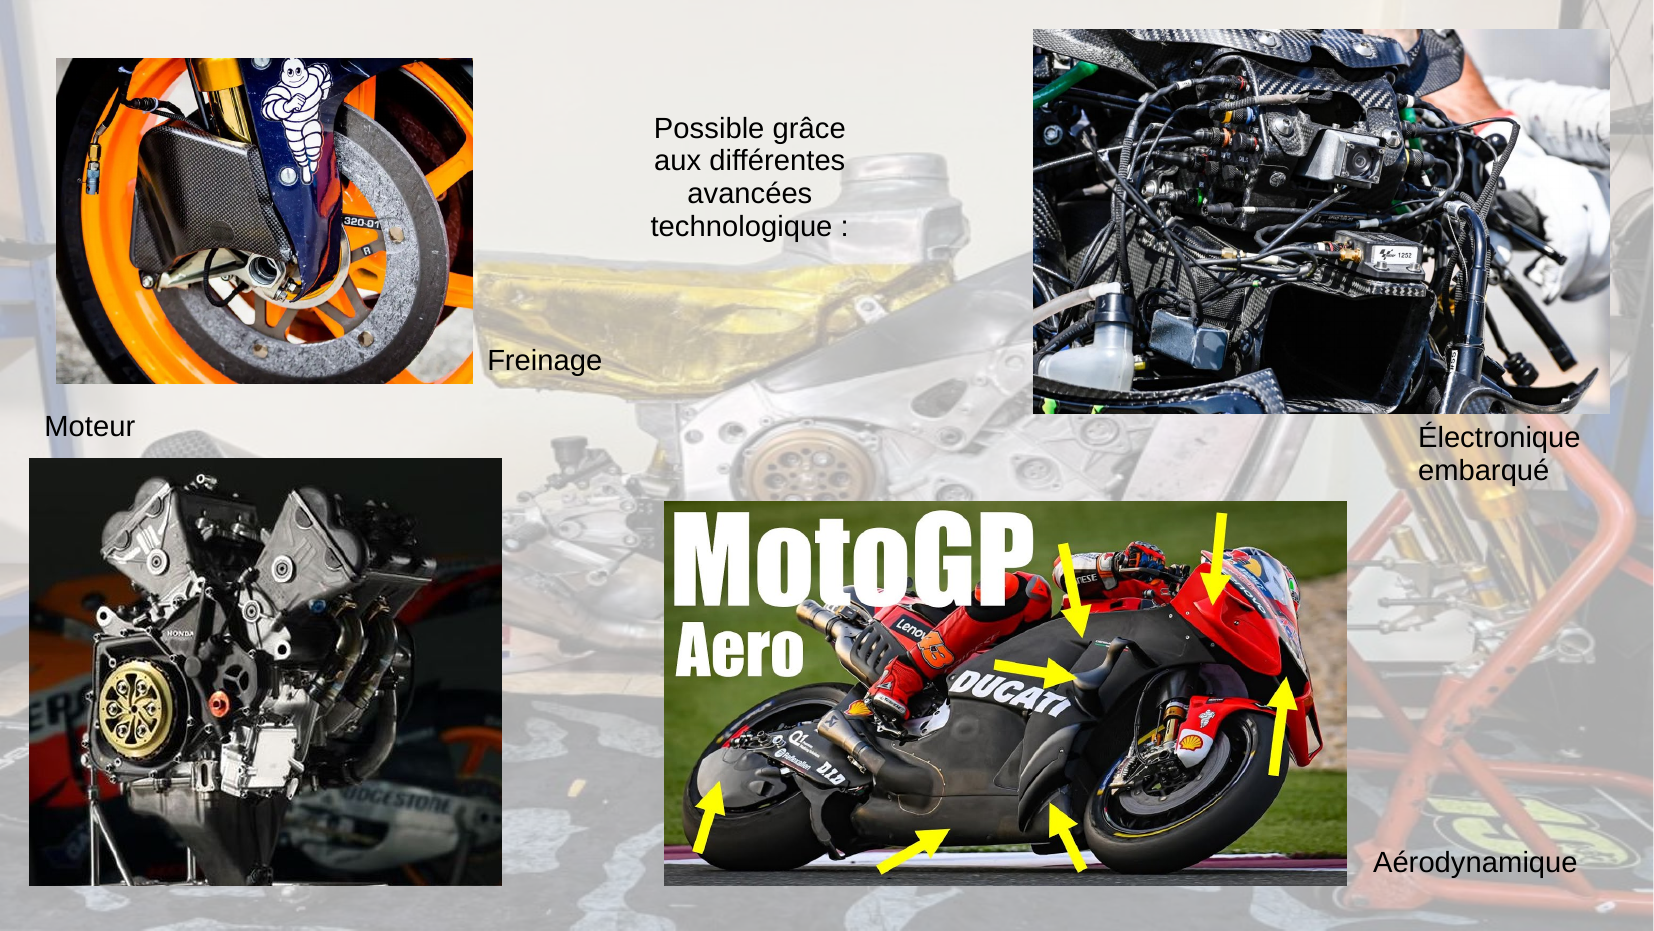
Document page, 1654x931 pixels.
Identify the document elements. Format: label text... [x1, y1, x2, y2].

text_box Aérodynamique [1358, 838, 1595, 886]
text_box Freinage [472, 336, 621, 384]
picture [0, 0, 1654, 931]
text_box Électronique embarqué [1403, 413, 1610, 502]
title Possible grâce aux différentes avancées technologique : [643, 88, 857, 266]
text_box Moteur [29, 402, 178, 460]
